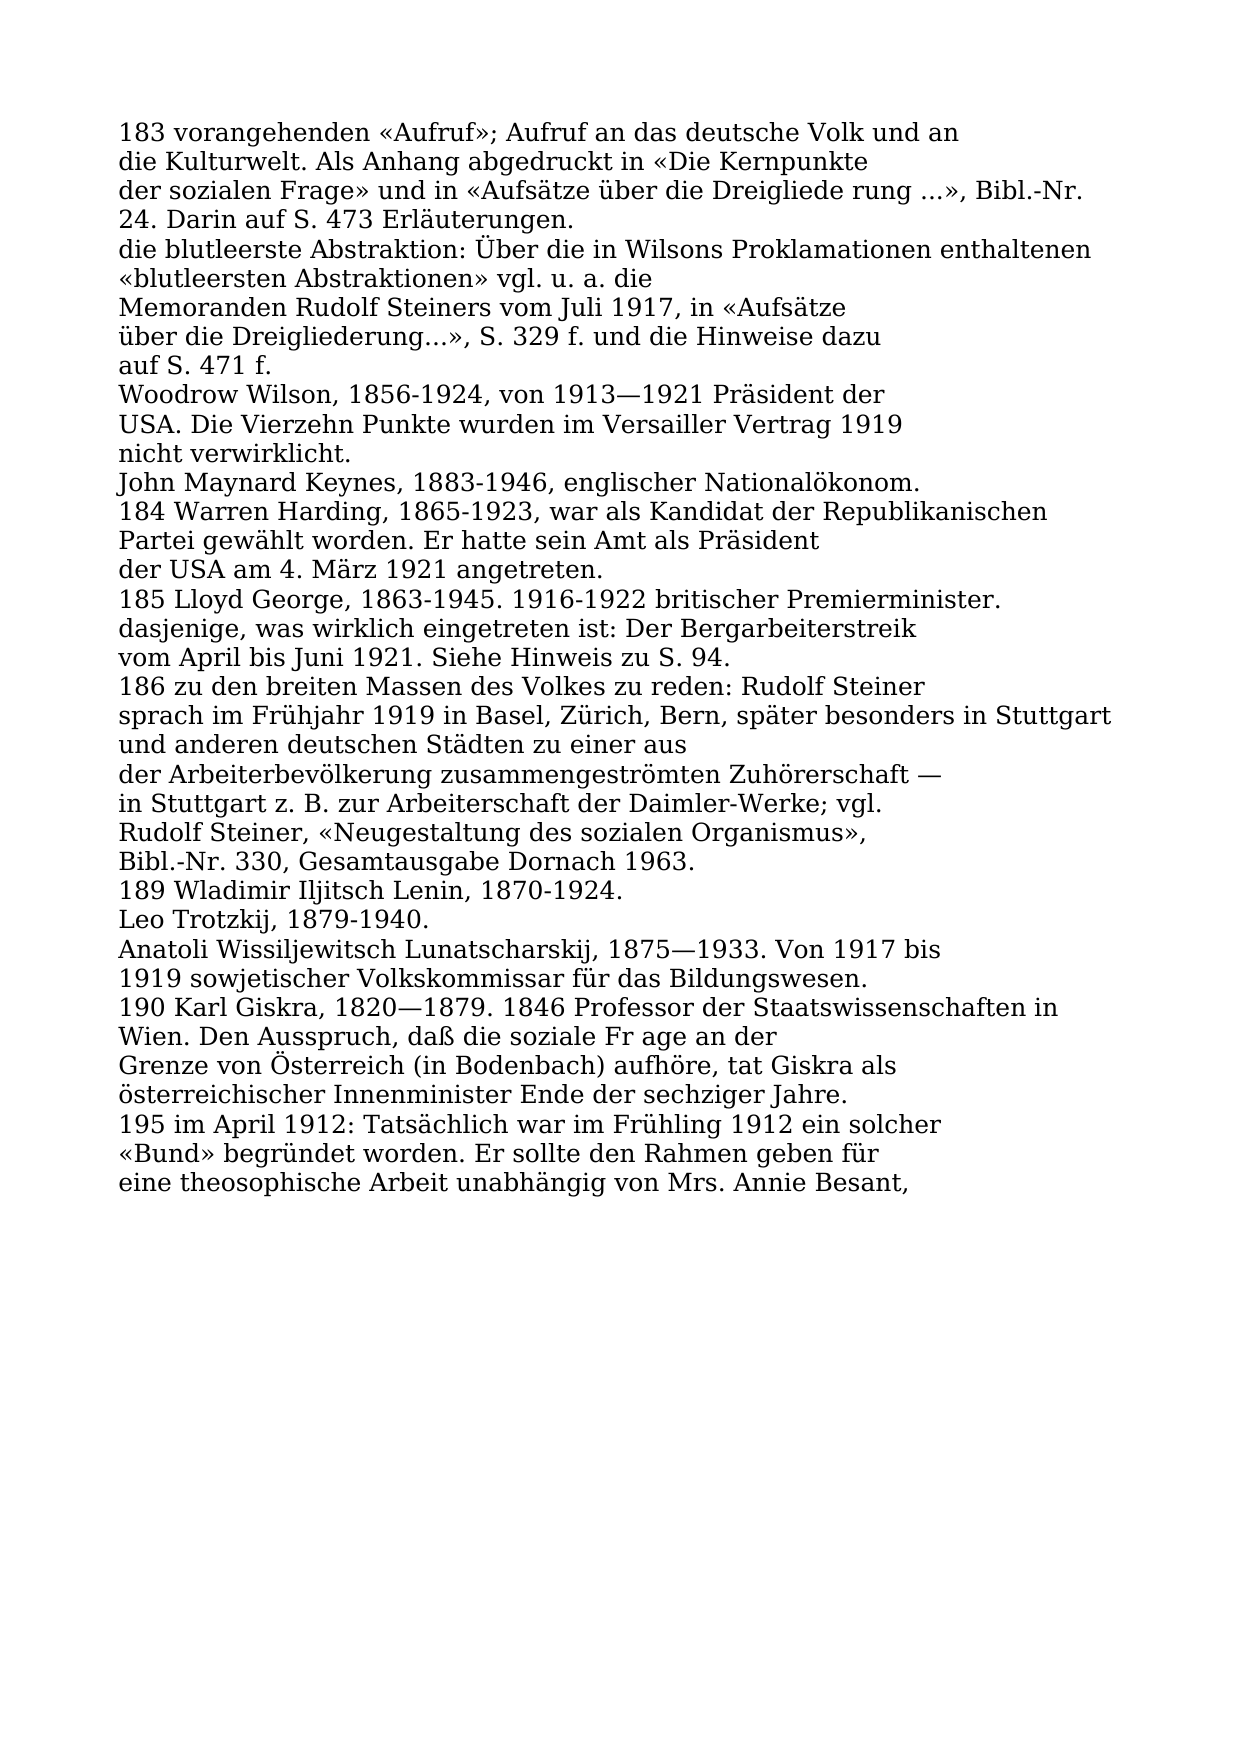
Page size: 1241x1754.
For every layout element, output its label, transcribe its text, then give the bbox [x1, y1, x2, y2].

text der Arbeiterbevölkerung zusammengeströmten Zuhörerschaft — [118, 760, 1122, 789]
text österreichischer Innenminister Ende der sechziger Jahre. [118, 1081, 1122, 1110]
text nicht verwirklicht. [118, 439, 1122, 468]
text 195 im April 1912: Tatsächlich war im Frühling 1912 ein solcher [118, 1110, 1122, 1139]
text Rudolf Steiner, «Neugestaltung des sozialen Organismus», [118, 818, 1122, 847]
text die blutleerste Abstraktion: Über die in Wilsons Proklamationen enthaltenen «blutleersten Abstraktionen» vgl. u. a. die [118, 235, 1122, 293]
text 185 Lloyd George, 1863-1945. 1916-1922 britischer Premierminister. [118, 585, 1122, 614]
text eine theosophische Arbeit unabhängig von Mrs. Annie Besant, [118, 1168, 1122, 1197]
text 1919 sowjetischer Volkskommissar für das Bildungswesen. [118, 964, 1122, 993]
text USA. Die Vierzehn Punkte wurden im Versailler Vertrag 1919 [118, 410, 1122, 439]
text sprach im Frühjahr 1919 in Basel, Zürich, Bern, später besonders in Stuttgart und anderen deutschen Städten zu einer aus [118, 701, 1122, 760]
text Memoranden Rudolf Steiners vom Juli 1917, in «Aufsätze [118, 293, 1122, 322]
text 190 Karl Giskra, 1820—1879. 1846 Professor der Staatswissenschaften in Wien. Den Ausspruch, daß die soziale Fr age an der [118, 993, 1122, 1051]
text vom April bis Juni 1921. Siehe Hinweis zu S. 94. [118, 643, 1122, 672]
text Anatoli Wissiljewitsch Lunatscharskij, 1875—1933. Von 1917 bis [118, 935, 1122, 964]
text 183 vorangehenden «Aufruf»; Aufruf an das deutsche Volk und an [118, 118, 1122, 147]
text der USA am 4. März 1921 angetreten. [118, 556, 1122, 585]
text Bibl.-Nr. 330, Gesamtausgabe Dornach 1963. [118, 847, 1122, 876]
text 189 Wladimir Iljitsch Lenin, 1870-1924. [118, 876, 1122, 906]
text Leo Trotzkij, 1879-1940. [118, 906, 1122, 935]
text die Kulturwelt. Als Anhang abgedruckt in «Die Kernpunkte [118, 147, 1122, 176]
text John Maynard Keynes, 1883-1946, englischer Nationalökonom. [118, 468, 1122, 497]
text dasjenige, was wirklich eingetreten ist: Der Bergarbeiterstreik [118, 614, 1122, 643]
text Woodrow Wilson, 1856-1924, von 1913—1921 Präsident der [118, 381, 1122, 410]
text in Stuttgart z. B. zur Arbeiterschaft der Daimler-Werke; vgl. [118, 789, 1122, 818]
text Grenze von Österreich (in Bodenbach) aufhöre, tat Giskra als [118, 1051, 1122, 1081]
text der sozialen Frage» und in «Aufsätze über die Dreigliede rung ...», Bibl.-Nr. 24. Darin auf S. 473 Erläuterungen. [118, 176, 1122, 235]
text auf S. 471 f. [118, 351, 1122, 381]
text über die Dreigliederung...», S. 329 f. und die Hinweise dazu [118, 322, 1122, 351]
text 186 zu den breiten Massen des Volkes zu reden: Rudolf Steiner [118, 672, 1122, 701]
text «Bund» begründet worden. Er sollte den Rahmen geben für [118, 1139, 1122, 1168]
text 184 Warren Harding, 1865-1923, war als Kandidat der Republikanischen Partei gewählt worden. Er hatte sein Amt als Präsident [118, 497, 1122, 556]
